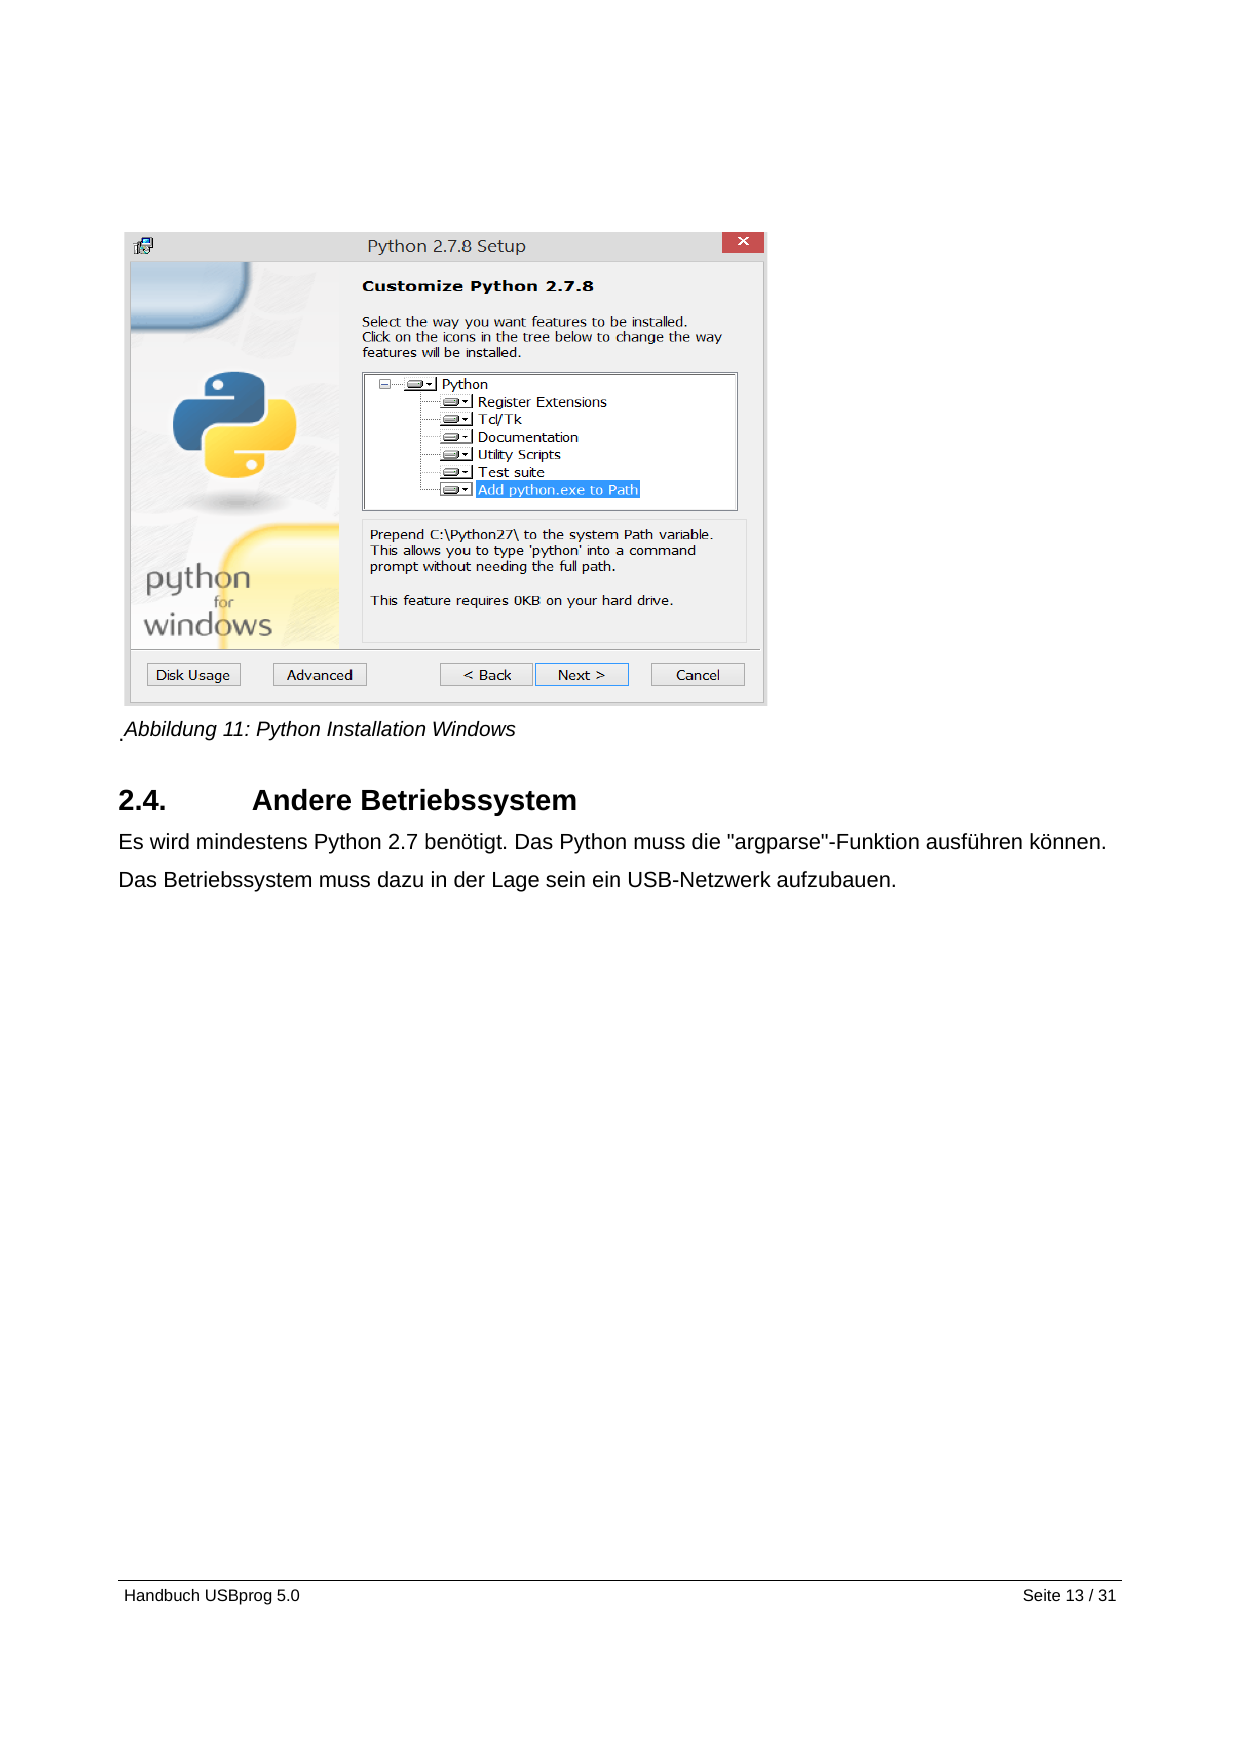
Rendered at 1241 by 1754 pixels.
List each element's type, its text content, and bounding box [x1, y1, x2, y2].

text Das Betriebssystem muss dazu in der Lage sein ein USB-Netzwerk aufzubauen. [118, 867, 1122, 892]
text Abbildung 11: Python Installation Windows [124, 706, 767, 741]
text . [118, 173, 1122, 746]
subtitle Andere Betriebssystem [118, 783, 1122, 817]
text Es wird mindestens Python 2.7 benötigt. Das Python muss die "argparse"-Funktion ausführen können. [118, 829, 1122, 854]
picture [124, 232, 768, 706]
